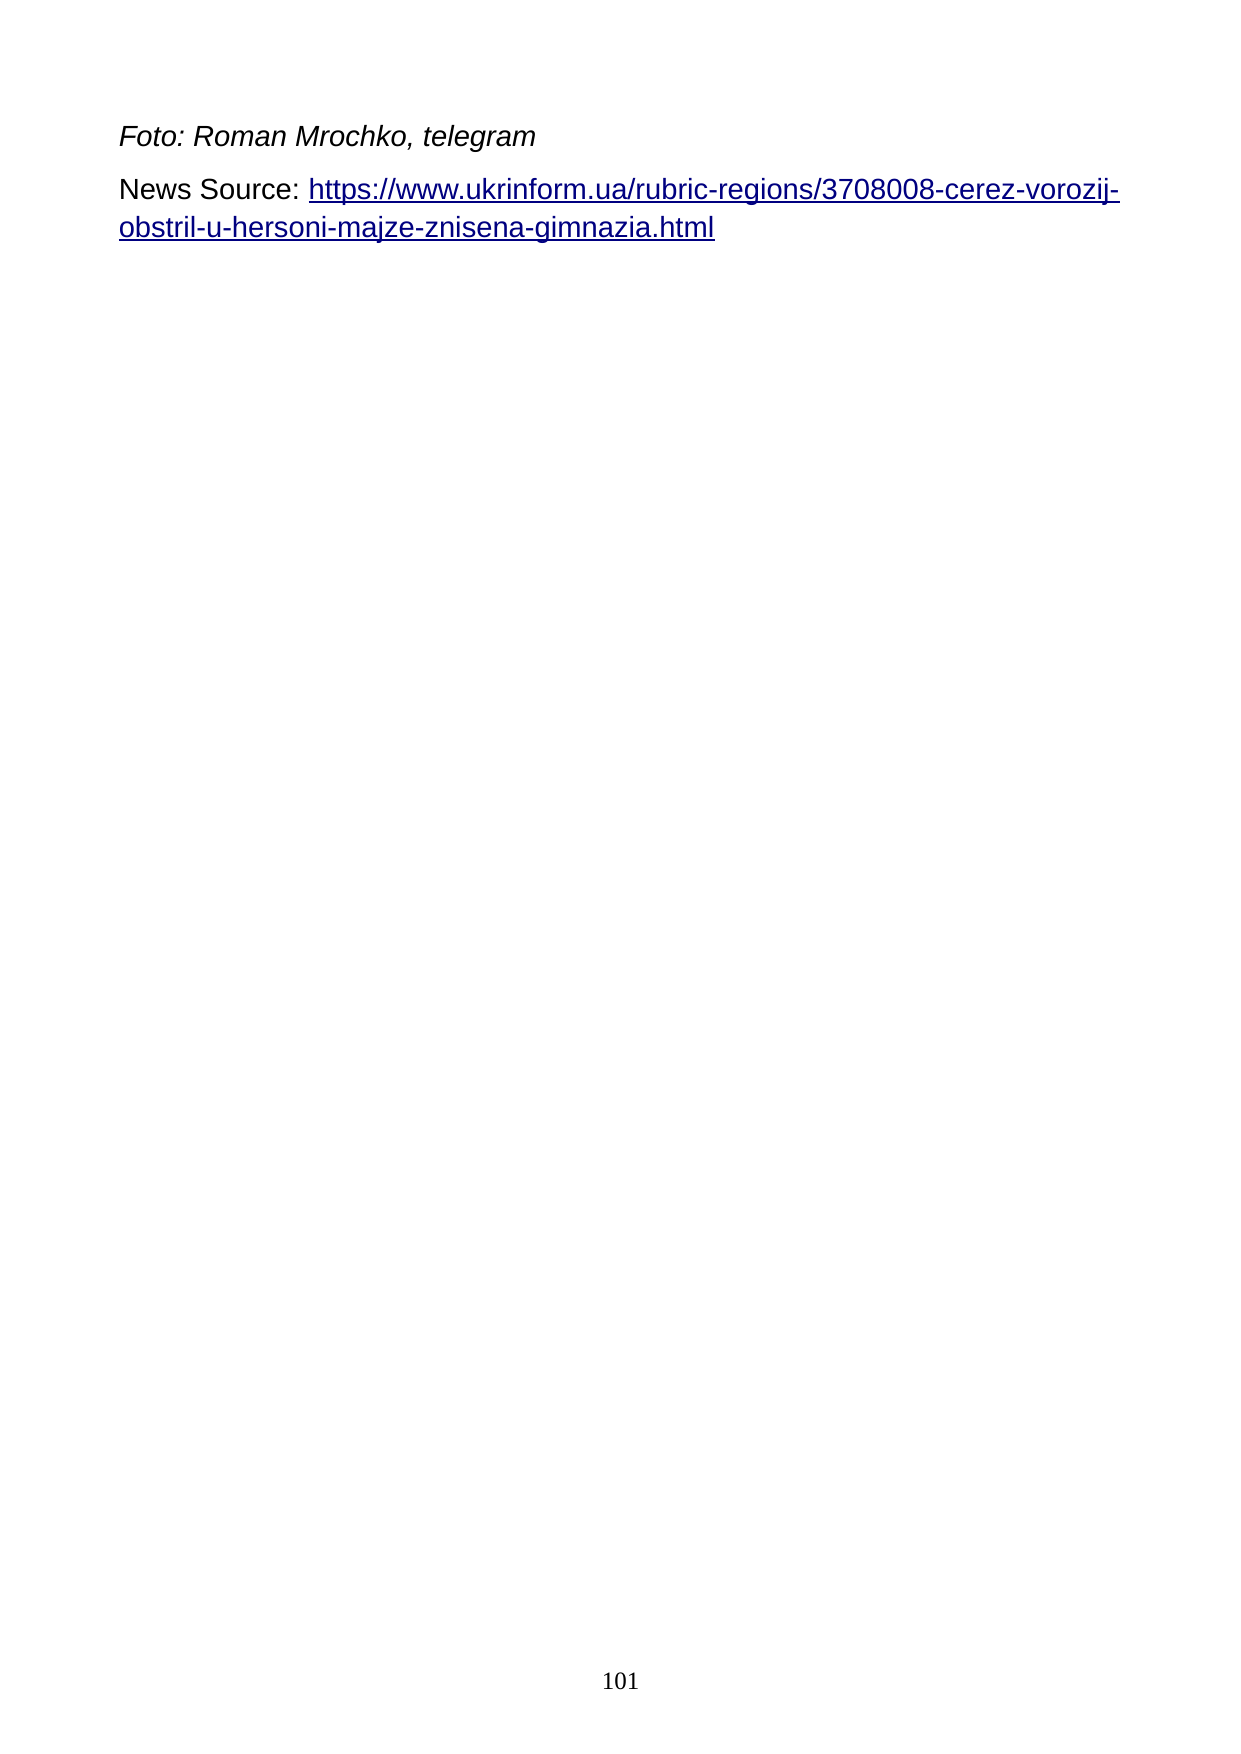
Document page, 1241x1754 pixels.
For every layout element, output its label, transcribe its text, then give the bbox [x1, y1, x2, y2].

text Foto: Roman Mrochko, telegram [118, 118, 1122, 152]
text News Source: https://www.ukrinform.ua/rubric-regions/3708008-cerez-vorozij-obstril-u-hersoni-majze-znisena-gimnazia.html [118, 172, 1122, 244]
